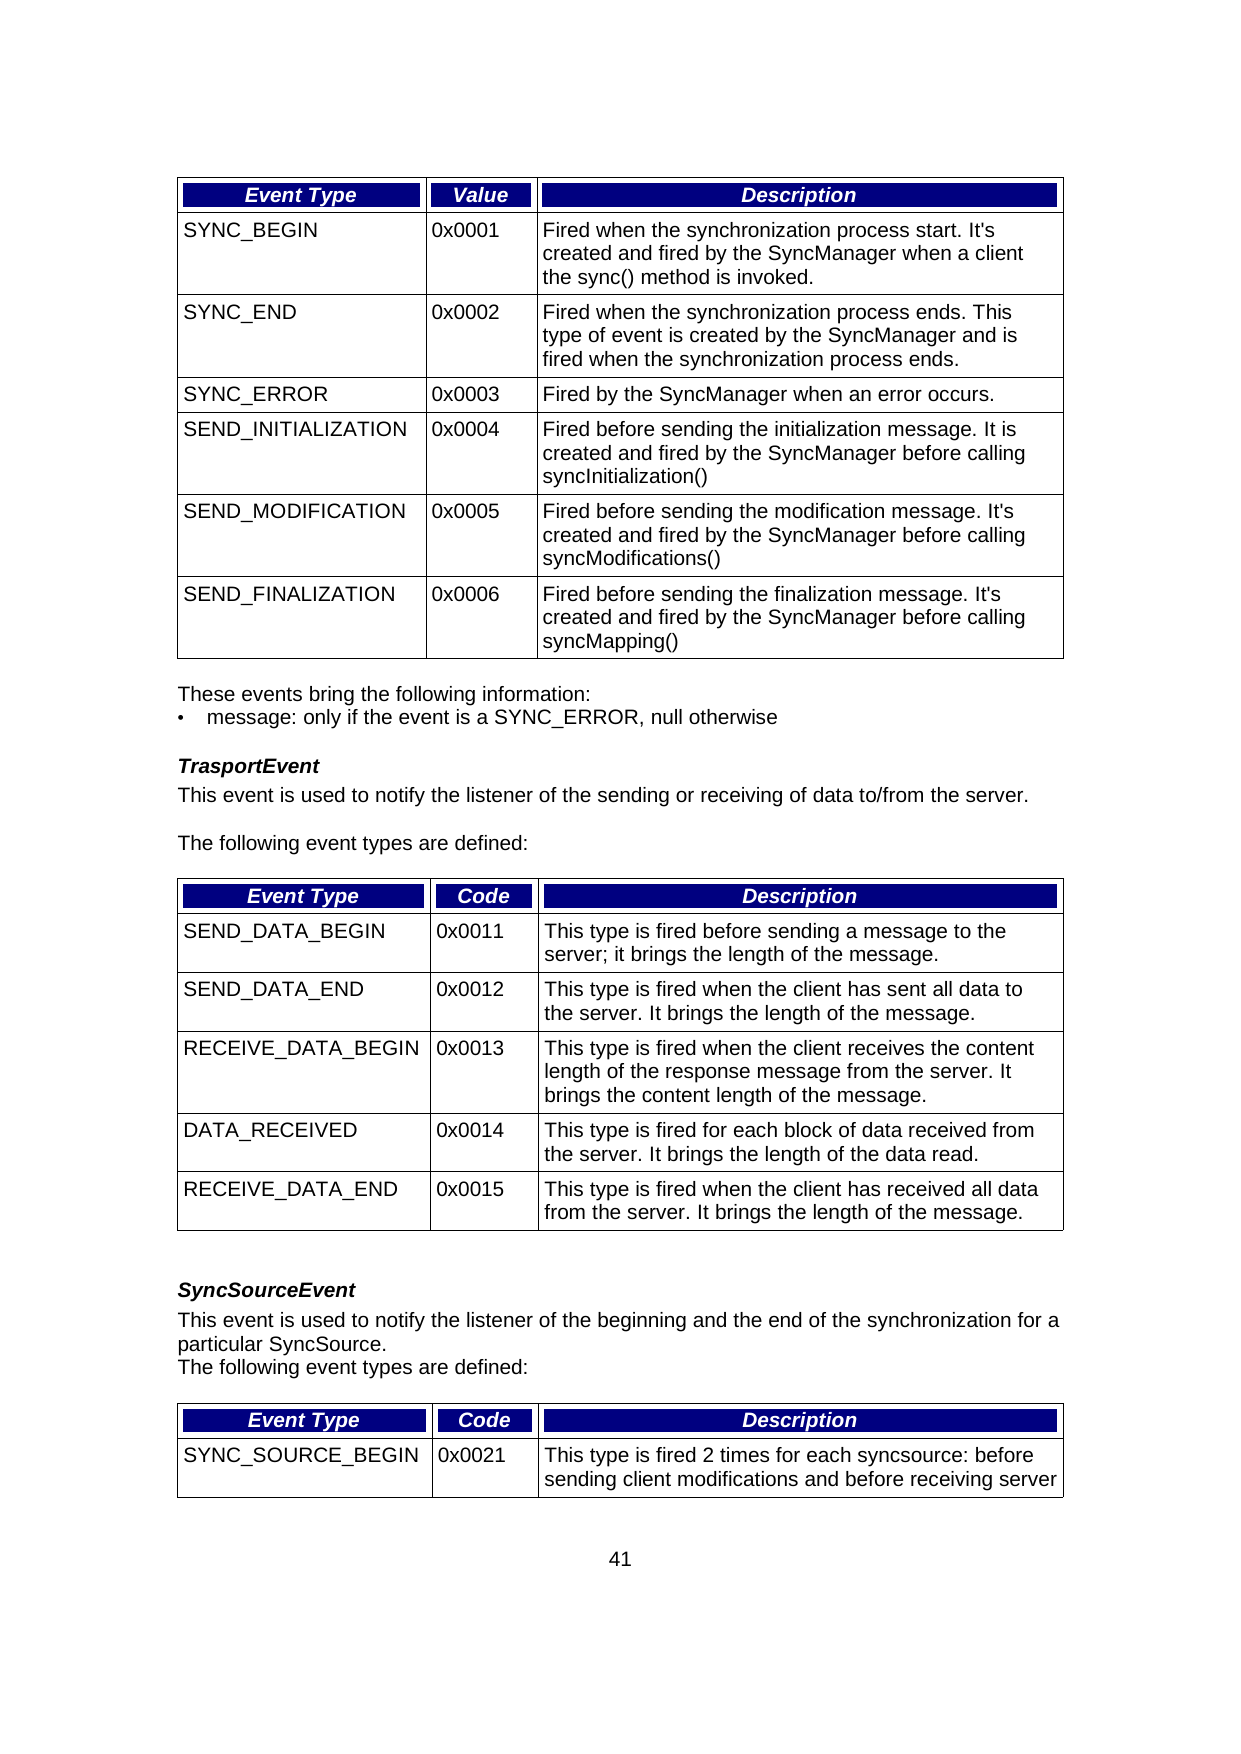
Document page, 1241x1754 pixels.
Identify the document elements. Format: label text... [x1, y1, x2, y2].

table_cell 0x0005 [427, 495, 537, 576]
table_cell This type is fired when the client has received all data from the server. It brings the length of the message. [539, 1172, 1063, 1230]
table_cell 0x0021 [433, 1439, 538, 1497]
table_cell 0x0006 [427, 577, 537, 658]
table_header Code [433, 1404, 538, 1438]
table_cell This type is fired 2 times for each syncsource: before sending client modifications and before receiving server [539, 1439, 1063, 1497]
table_cell Fired before sending the modification message. It's created and fired by the SyncManager before calling syncModifications() [538, 495, 1063, 576]
table_header Code [431, 879, 538, 913]
subtitle TrasportEvent [177, 754, 1063, 778]
table_cell 0x0012 [431, 973, 538, 1031]
table_cell Fired by the SyncManager when an error occurs. [538, 378, 1063, 412]
table_cell Fired before sending the finalization message. It's created and fired by the SyncManager before calling syncMapping() [538, 577, 1063, 658]
list message: only if the event is a SYNC_ERROR, null otherwise [177, 706, 1063, 729]
table_cell SEND_MODIFICATION [178, 495, 426, 576]
table_cell SYNC_ERROR [178, 378, 426, 412]
table_cell 0x0015 [431, 1172, 538, 1230]
table_cell SEND_FINALIZATION [178, 577, 426, 658]
table_header Event Type [178, 879, 430, 913]
table_cell 0x0001 [427, 213, 537, 294]
table_cell SYNC_END [178, 295, 426, 377]
table_cell 0x0004 [427, 413, 537, 494]
table_cell SYNC_SOURCE_BEGIN [178, 1439, 432, 1497]
table_cell Fired when the synchronization process start. It's created and fired by the SyncManager when a client the sync() method is invoked. [538, 213, 1063, 294]
table_cell SEND_DATA_END [178, 973, 430, 1031]
table_header Description [539, 879, 1063, 913]
table_cell RECEIVE_DATA_BEGIN [178, 1032, 430, 1113]
table_header Value [427, 178, 537, 212]
table_cell DATA_RECEIVED [178, 1114, 430, 1171]
table_header Description [539, 1404, 1063, 1438]
table_cell This type is fired before sending a message to the server; it brings the length of the message. [539, 914, 1063, 972]
table_cell SYNC_BEGIN [178, 213, 426, 294]
table_cell RECEIVE_DATA_END [178, 1172, 430, 1230]
subtitle SyncSourceEvent [177, 1279, 1063, 1302]
table_cell SEND_INITIALIZATION [178, 413, 426, 494]
text The following event types are defined: [177, 1356, 1063, 1379]
table_cell SEND_DATA_BEGIN [178, 914, 430, 972]
text This event is used to notify the listener of the beginning and the end of the synchronization for a particular SyncSource. [177, 1309, 1063, 1356]
table_cell This type is fired when the client receives the content length of the response message from the server. It brings the content length of the message. [539, 1032, 1063, 1113]
text This event is used to notify the listener of the sending or receiving of data to/from the server. [177, 784, 1063, 807]
table_cell Fired before sending the initialization message. It is created and fired by the SyncManager before calling syncInitialization() [538, 413, 1063, 494]
table_cell 0x0003 [427, 378, 537, 412]
table_cell Fired when the synchronization process ends. This type of event is created by the SyncManager and is fired when the synchronization process ends. [538, 295, 1063, 377]
table_cell This type is fired for each block of data received from the server. It brings the length of the data read. [539, 1114, 1063, 1171]
table_cell 0x0014 [431, 1114, 538, 1171]
table_cell 0x0013 [431, 1032, 538, 1113]
text These events bring the following information: [177, 682, 1063, 706]
table_cell This type is fired when the client has sent all data to the server. It brings the length of the message. [539, 973, 1063, 1031]
table_header Description [538, 178, 1063, 212]
table_cell 0x0011 [431, 914, 538, 972]
text The following event types are defined: [177, 831, 1063, 854]
table_header Event Type [178, 178, 426, 212]
table_header Event Type [178, 1404, 432, 1438]
table_cell 0x0002 [427, 295, 537, 377]
